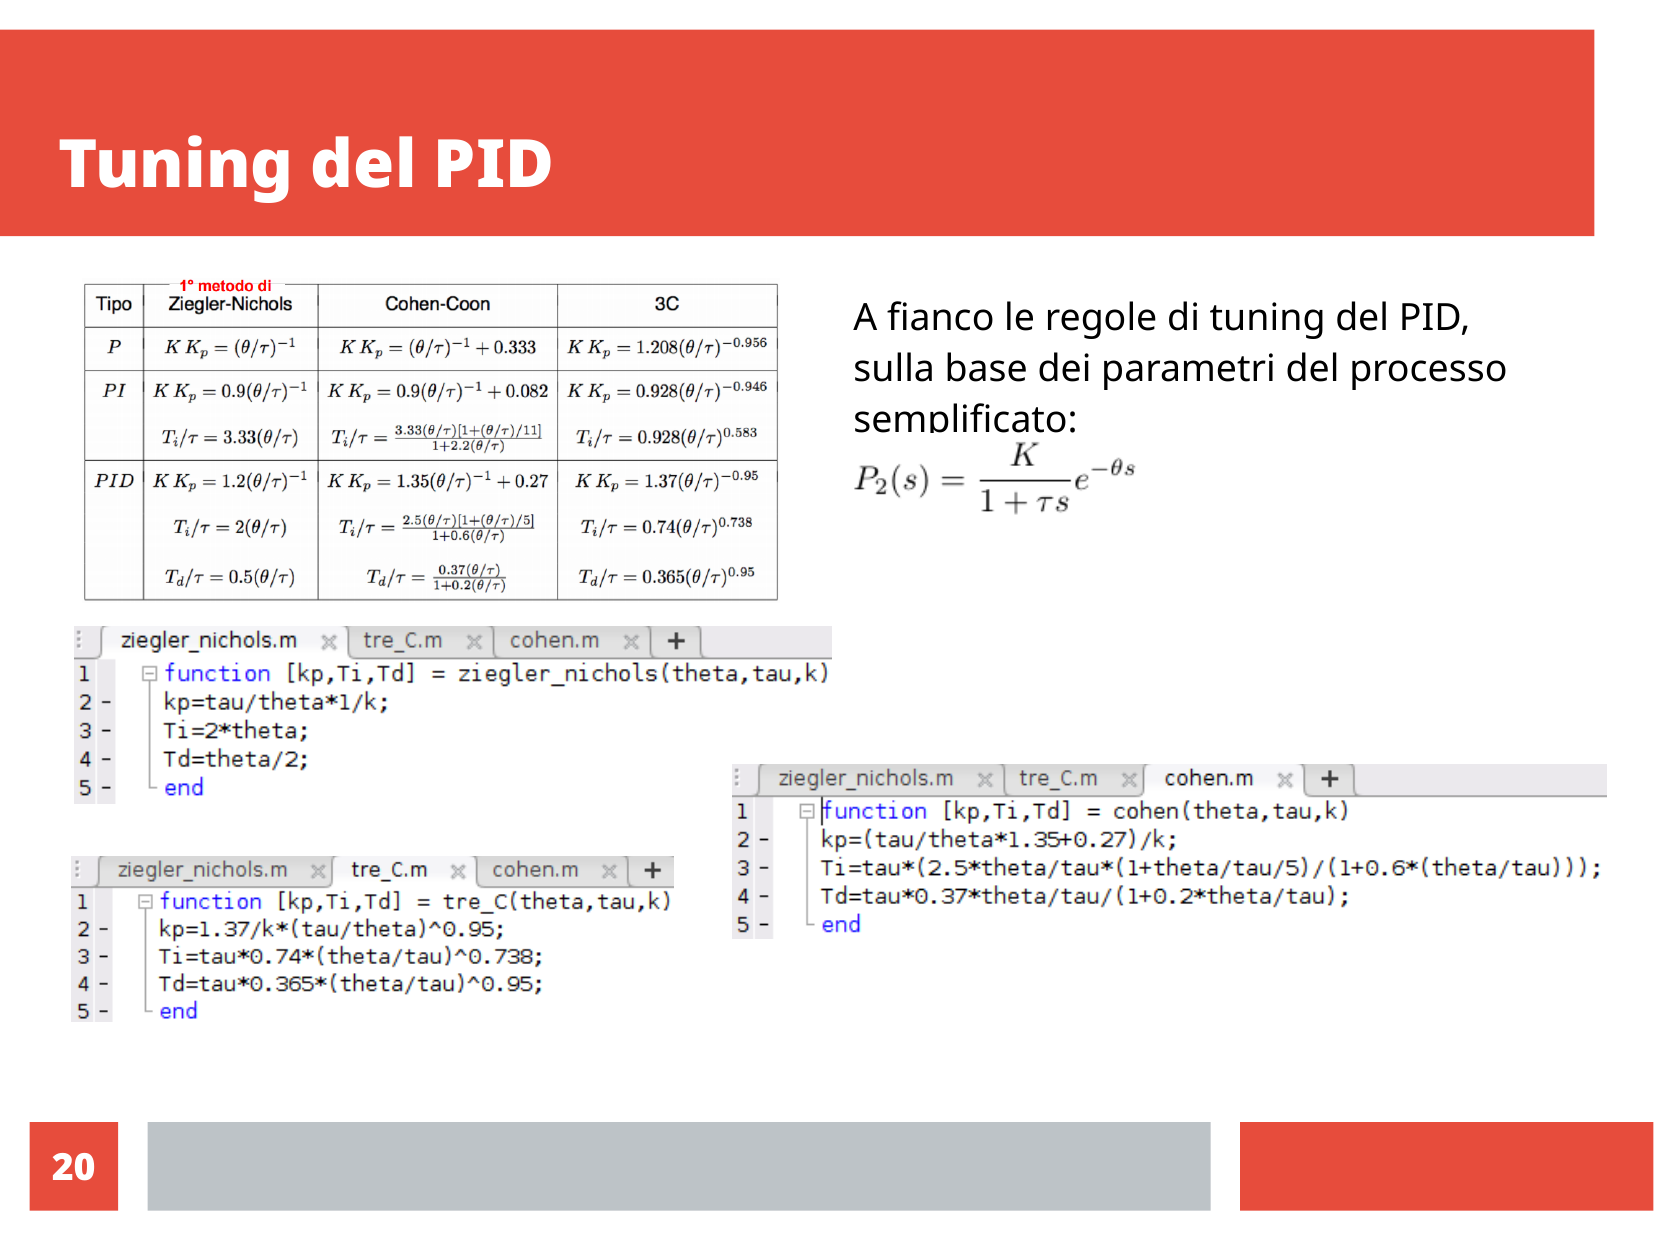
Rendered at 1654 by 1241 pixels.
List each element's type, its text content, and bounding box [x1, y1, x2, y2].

picture [71, 856, 674, 1022]
title Tuning del PID [59, 59, 1595, 207]
picture [74, 626, 1607, 939]
text_box A fianco le regole di tuning del PID, sulla base dei parametri del processo semplificato: [838, 283, 1560, 473]
picture [850, 433, 1148, 532]
picture [82, 277, 780, 603]
